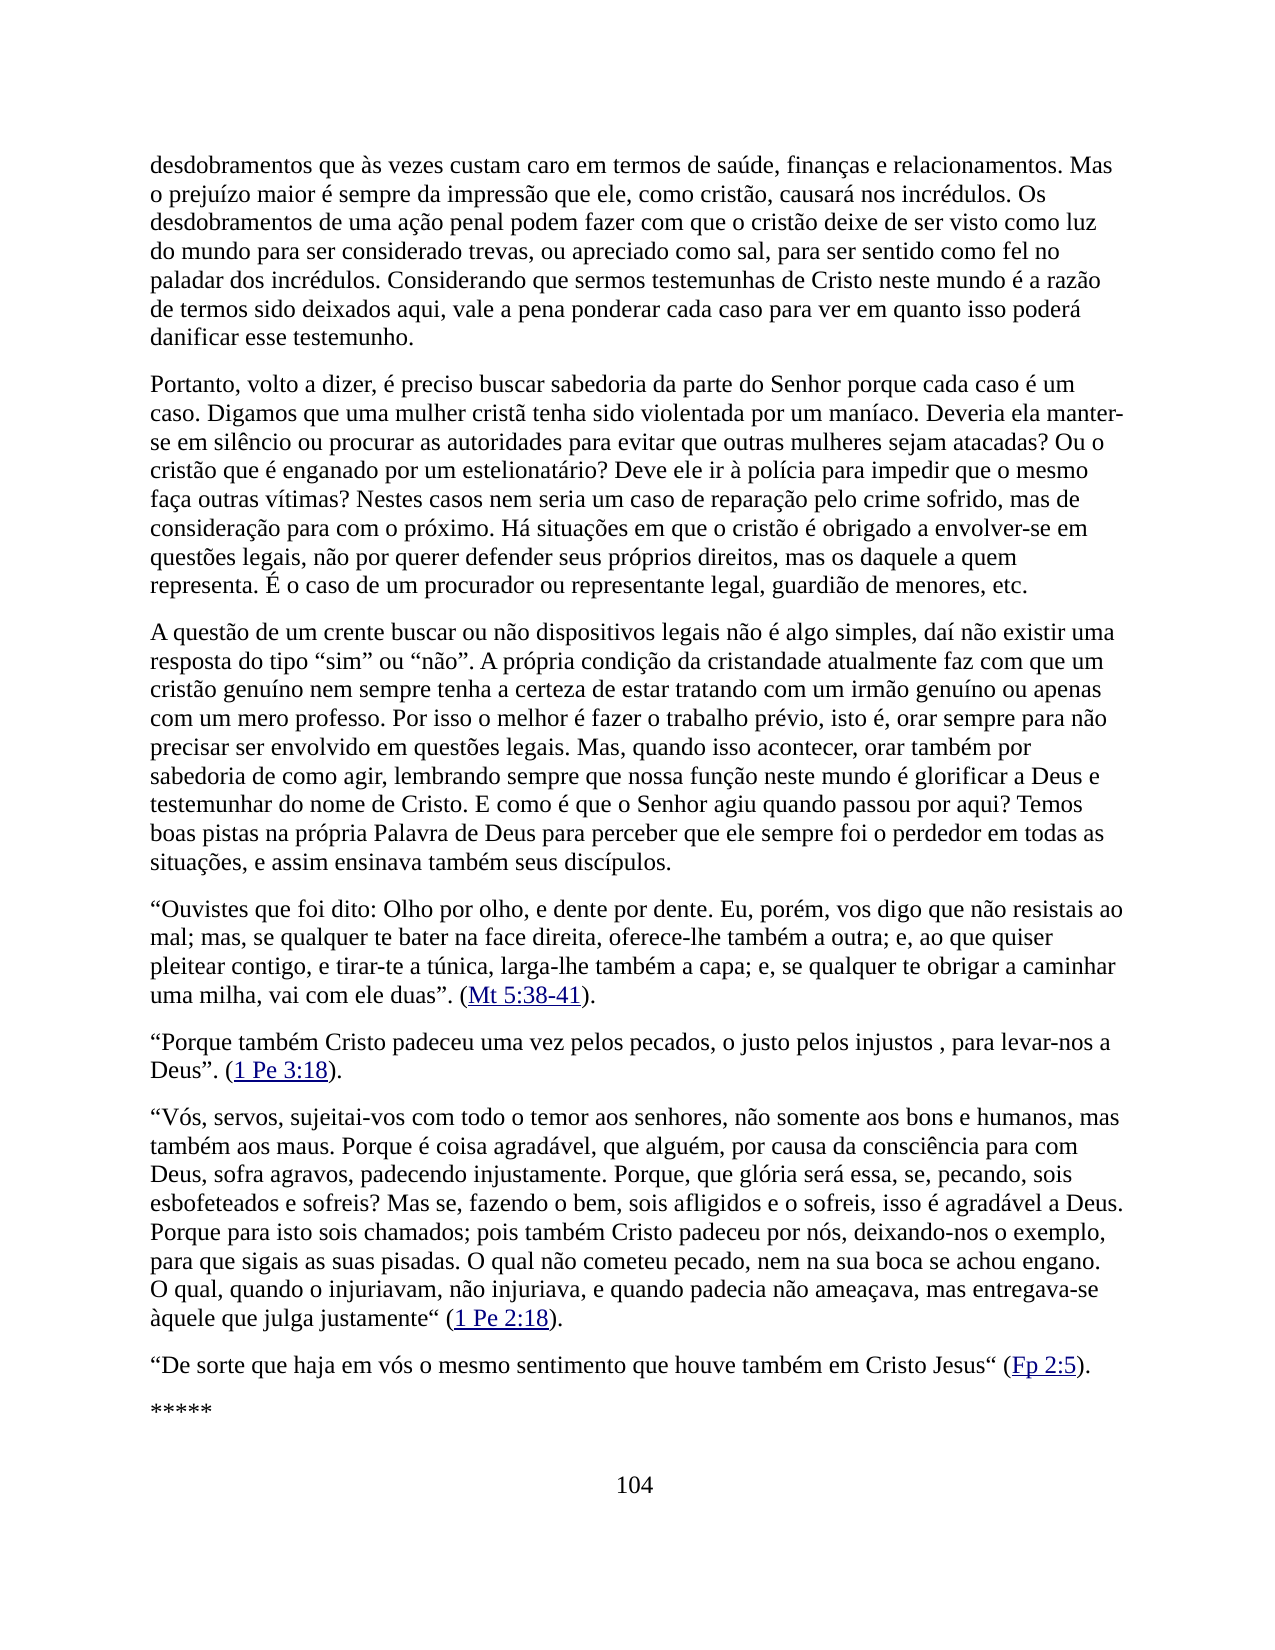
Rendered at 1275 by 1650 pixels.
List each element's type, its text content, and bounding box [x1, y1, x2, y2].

text “Ouvistes que foi dito: Olho por olho, e dente por dente. Eu, porém, vos digo que não resistais ao mal; mas, se qualquer te bater na face direita, oferece-lhe também a outra; e, ao que quiser pleitear contigo, e tirar-te a túnica, larga-lhe também a capa; e, se qualquer te obrigar a caminhar uma milha, vai com ele duas”. (Mt 5:38-41). [150, 894, 1125, 1009]
text ***** [150, 1397, 1125, 1425]
text “De sorte que haja em vós o mesmo sentimento que houve também em Cristo Jesus“ (Fp 2:5). [150, 1350, 1125, 1379]
text A questão de um crente buscar ou não dispositivos legais não é algo simples, daí não existir uma resposta do tipo “sim” ou “não”. A própria condição da cristandade atualmente faz com que um cristão genuíno nem sempre tenha a certeza de estar tratando com um irmão genuíno ou apenas com um mero professo. Por isso o melhor é fazer o trabalho prévio, isto é, orar sempre para não precisar ser envolvido em questões legais. Mas, quando isso acontecer, orar também por sabedoria de como agir, lembrando sempre que nossa função neste mundo é glorificar a Deus e testemunhar do nome de Cristo. E como é que o Senhor agiu quando passou por aqui? Temos boas pistas na própria Palavra de Deus para perceber que ele sempre foi o perdedor em todas as situações, e assim ensinava também seus discípulos. [150, 617, 1125, 876]
text Portanto, volto a dizer, é preciso buscar sabedoria da parte do Senhor porque cada caso é um caso. Digamos que uma mulher cristã tenha sido violentada por um maníaco. Deveria ela manter-se em silêncio ou procurar as autoridades para evitar que outras mulheres sejam atacadas? Ou o cristão que é enganado por um estelionatário? Deve ele ir à polícia para impedir que o mesmo faça outras vítimas? Nestes casos nem seria um caso de reparação pelo crime sofrido, mas de consideração para com o próximo. Há situações em que o cristão é obrigado a envolver-se em questões legais, não por querer defender seus próprios direitos, mas os daquele a quem representa. É o caso de um procurador ou representante legal, guardião de menores, etc. [150, 369, 1125, 599]
text desdobramentos que às vezes custam caro em termos de saúde, finanças e relacionamentos. Mas o prejuízo maior é sempre da impressão que ele, como cristão, causará nos incrédulos. Os desdobramentos de uma ação penal podem fazer com que o cristão deixe de ser visto como luz do mundo para ser considerado trevas, ou apreciado como sal, para ser sentido como fel no paladar dos incrédulos. Considerando que sermos testemunhas de Cristo neste mundo é a razão de termos sido deixados aqui, vale a pena ponderar cada caso para ver em quanto isso poderá danificar esse testemunho. [150, 150, 1125, 351]
text “Porque também Cristo padeceu uma vez pelos pecados, o justo pelos injustos , para levar-nos a Deus”. (1 Pe 3:18). [150, 1027, 1125, 1084]
text “Vós, servos, sujeitai-vos com todo o temor aos senhores, não somente aos bons e humanos, mas também aos maus. Porque é coisa agradável, que alguém, por causa da consciência para com Deus, sofra agravos, padecendo injustamente. Porque, que glória será essa, se, pecando, sois esbofeteados e sofreis? Mas se, fazendo o bem, sois afligidos e o sofreis, isso é agradável a Deus. Porque para isto sois chamados; pois também Cristo padeceu por nós, deixando-nos o exemplo, para que sigais as suas pisadas. O qual não cometeu pecado, nem na sua boca se achou engano. O qual, quando o injuriavam, não injuriava, e quando padecia não ameaçava, mas entregava-se àquele que julga justamente“ (1 Pe 2:18). [150, 1102, 1125, 1332]
